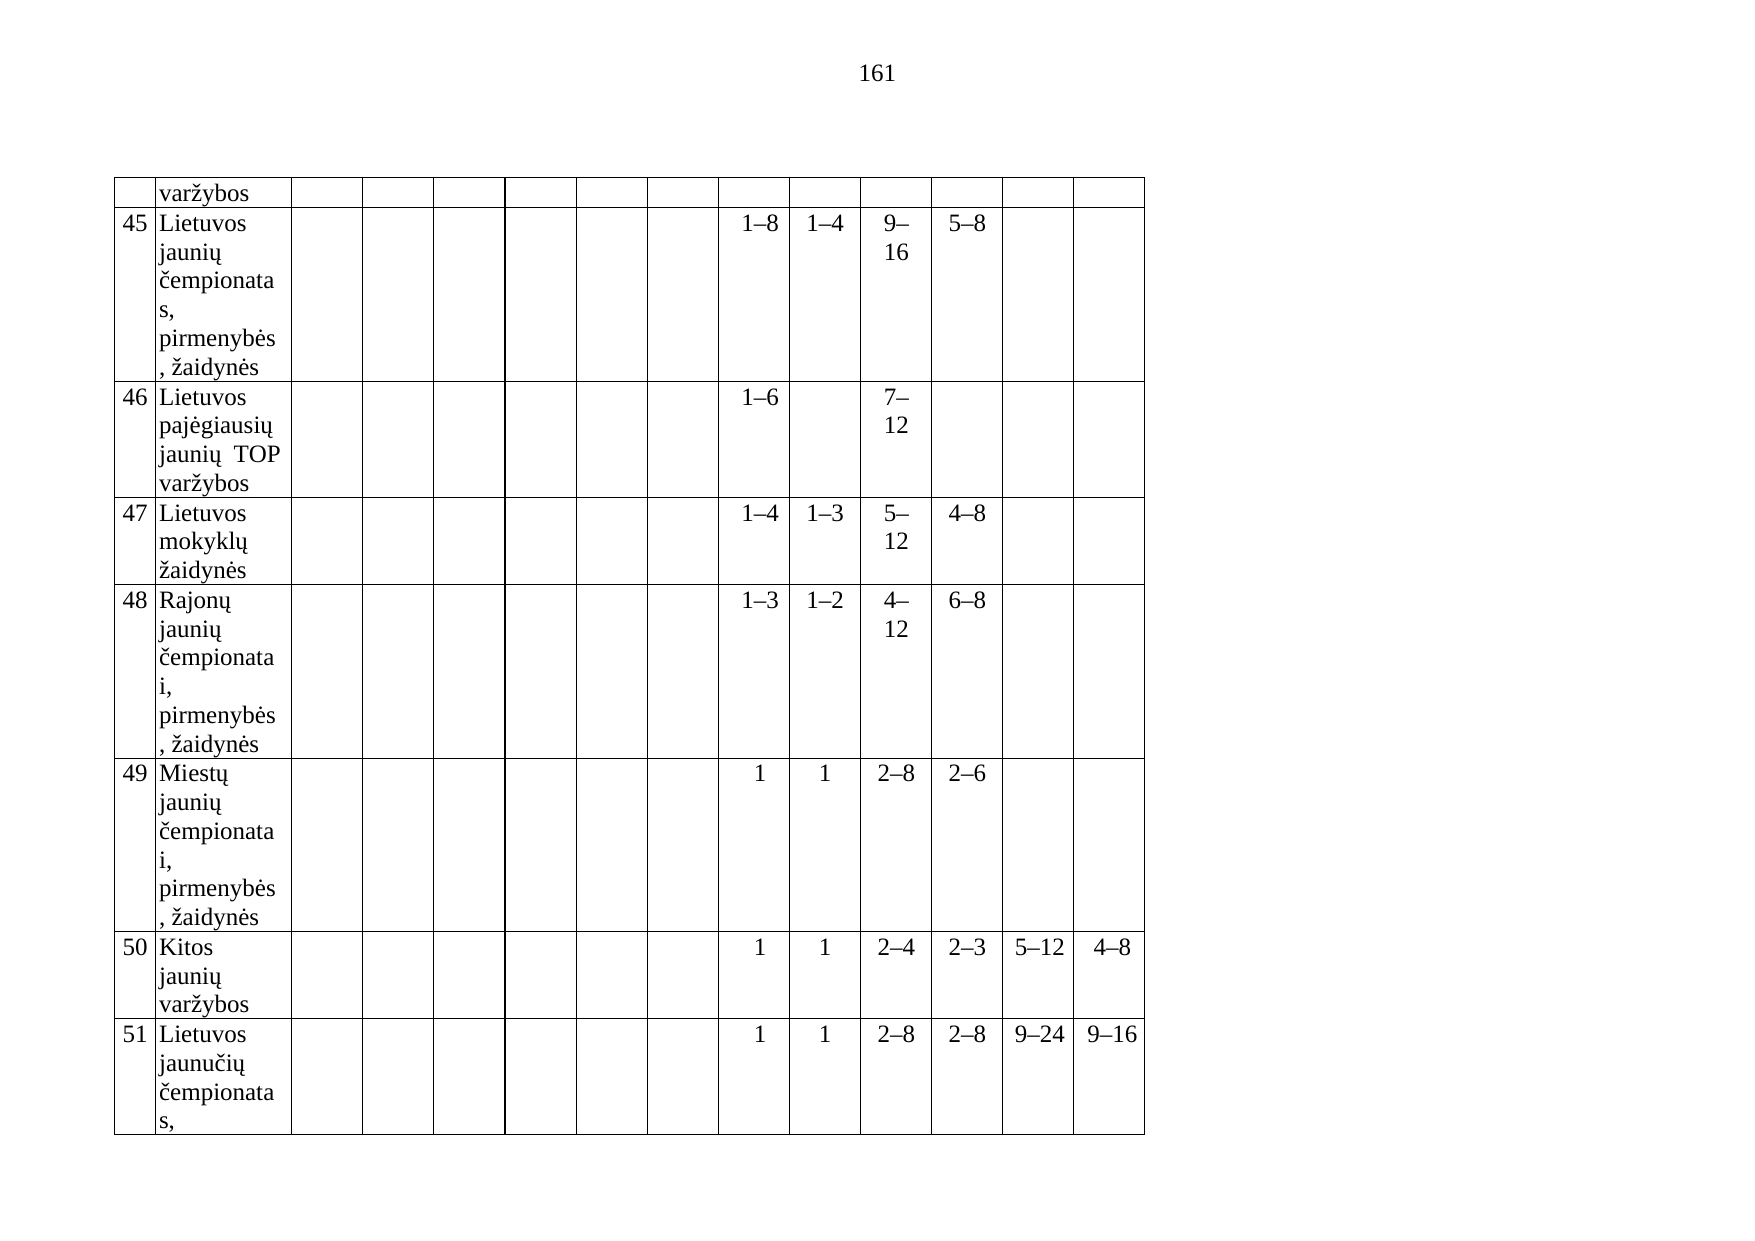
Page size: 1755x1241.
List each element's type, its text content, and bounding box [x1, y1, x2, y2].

table_cell [577, 585, 647, 757]
table_cell 1 [719, 759, 789, 931]
table_cell 1 [790, 1019, 860, 1134]
table_cell 1–4 [790, 208, 860, 381]
table_cell [861, 178, 931, 207]
table_cell [363, 585, 433, 757]
table_cell [292, 759, 362, 931]
table_cell [1003, 759, 1073, 931]
table_cell 48 [115, 585, 155, 757]
table_cell 1 [790, 759, 860, 931]
table_cell Kitos jaunių varžybos [156, 932, 291, 1018]
table_cell 1–3 [790, 498, 860, 584]
table_cell [434, 1019, 504, 1134]
table_cell 1 [719, 932, 789, 1018]
table_cell [1074, 498, 1144, 584]
table_cell [363, 178, 433, 207]
table_cell Lietuvos jaunučių čempionatas, [156, 1019, 291, 1134]
table_cell varžybos [156, 178, 291, 207]
table_cell 45 [115, 208, 155, 381]
table_cell [434, 585, 504, 757]
table_cell Rajonų jaunių čempionatai, pirmenybės, žaidynės [156, 585, 291, 757]
table_cell [1074, 759, 1144, 931]
table_cell [292, 932, 362, 1018]
table_cell 1–4 [719, 498, 789, 584]
table_cell [577, 759, 647, 931]
table_cell [648, 208, 718, 381]
table_cell Lietuvos mokyklų žaidynės [156, 498, 291, 584]
table_cell [648, 759, 718, 931]
table_cell 4–8 [1074, 932, 1144, 1018]
table_cell [1074, 208, 1144, 381]
table_cell [577, 208, 647, 381]
table_cell 50 [115, 932, 155, 1018]
table_cell [1074, 178, 1144, 207]
table_cell [1074, 585, 1144, 757]
table_cell 7–12 [861, 382, 931, 497]
table_cell [292, 382, 362, 497]
table_cell 6–8 [932, 585, 1002, 757]
table_cell 2–6 [932, 759, 1002, 931]
table_cell [506, 759, 576, 931]
table_cell [577, 1019, 647, 1134]
table_cell [1003, 178, 1073, 207]
table_cell 4–12 [861, 585, 931, 757]
table_cell 1–6 [719, 382, 789, 497]
table_cell [1003, 208, 1073, 381]
table_cell [292, 585, 362, 757]
table_cell [363, 1019, 433, 1134]
table_cell 2–8 [861, 1019, 931, 1134]
table_cell [790, 178, 860, 207]
table_cell [648, 178, 718, 207]
table_cell 1 [719, 1019, 789, 1134]
table_cell [577, 498, 647, 584]
table_cell [434, 382, 504, 497]
table_cell 5–12 [861, 498, 931, 584]
table_cell [292, 178, 362, 207]
table_cell [719, 178, 789, 207]
table_cell [932, 178, 1002, 207]
table_cell 9–24 [1003, 1019, 1073, 1134]
table_cell Lietuvos pajėgiausių jaunių TOP varžybos [156, 382, 291, 497]
table_cell 2–3 [932, 932, 1002, 1018]
table_cell [363, 208, 433, 381]
table_cell 1–2 [790, 585, 860, 757]
table_cell 2–4 [861, 932, 931, 1018]
table_cell [363, 932, 433, 1018]
table_cell [648, 932, 718, 1018]
table_cell 5–8 [932, 208, 1002, 381]
table_cell [577, 382, 647, 497]
table_cell [506, 498, 576, 584]
table_cell 1–8 [719, 208, 789, 381]
table_cell Miestų jaunių čempionatai, pirmenybės, žaidynės [156, 759, 291, 931]
table_cell [648, 382, 718, 497]
table_cell 4–8 [932, 498, 1002, 584]
table_cell [1074, 382, 1144, 497]
table_cell 9–16 [861, 208, 931, 381]
table_cell [434, 208, 504, 381]
table_cell [363, 382, 433, 497]
table_cell [648, 1019, 718, 1134]
table_cell 46 [115, 382, 155, 497]
table_cell [292, 208, 362, 381]
table_cell 51 [115, 1019, 155, 1134]
table_cell [506, 1019, 576, 1134]
table_cell [292, 1019, 362, 1134]
table_cell [363, 498, 433, 584]
table_cell [506, 178, 576, 207]
table_cell [790, 382, 860, 497]
table_cell 1 [790, 932, 860, 1018]
table_cell 2–8 [861, 759, 931, 931]
table_cell [577, 178, 647, 207]
table_cell [648, 585, 718, 757]
table_cell [434, 932, 504, 1018]
table_cell [434, 759, 504, 931]
table_cell [932, 382, 1002, 497]
table_cell Lietuvos jaunių čempionatas, pirmenybės, žaidynės [156, 208, 291, 381]
table_cell [506, 208, 576, 381]
table_cell 47 [115, 498, 155, 584]
table_cell 9–16 [1074, 1019, 1144, 1134]
table_cell [1003, 498, 1073, 584]
table_cell [506, 382, 576, 497]
table_cell [115, 178, 155, 207]
table_cell 1–3 [719, 585, 789, 757]
table_cell 2–8 [932, 1019, 1002, 1134]
table_cell [506, 932, 576, 1018]
table_cell [1003, 585, 1073, 757]
table_cell [434, 498, 504, 584]
table_cell [292, 498, 362, 584]
table_cell [434, 178, 504, 207]
table_cell [363, 759, 433, 931]
table_cell [1003, 382, 1073, 497]
table_cell [506, 585, 576, 757]
table_cell [648, 498, 718, 584]
table_cell [577, 932, 647, 1018]
table_cell 5–12 [1003, 932, 1073, 1018]
table_cell 49 [115, 759, 155, 931]
